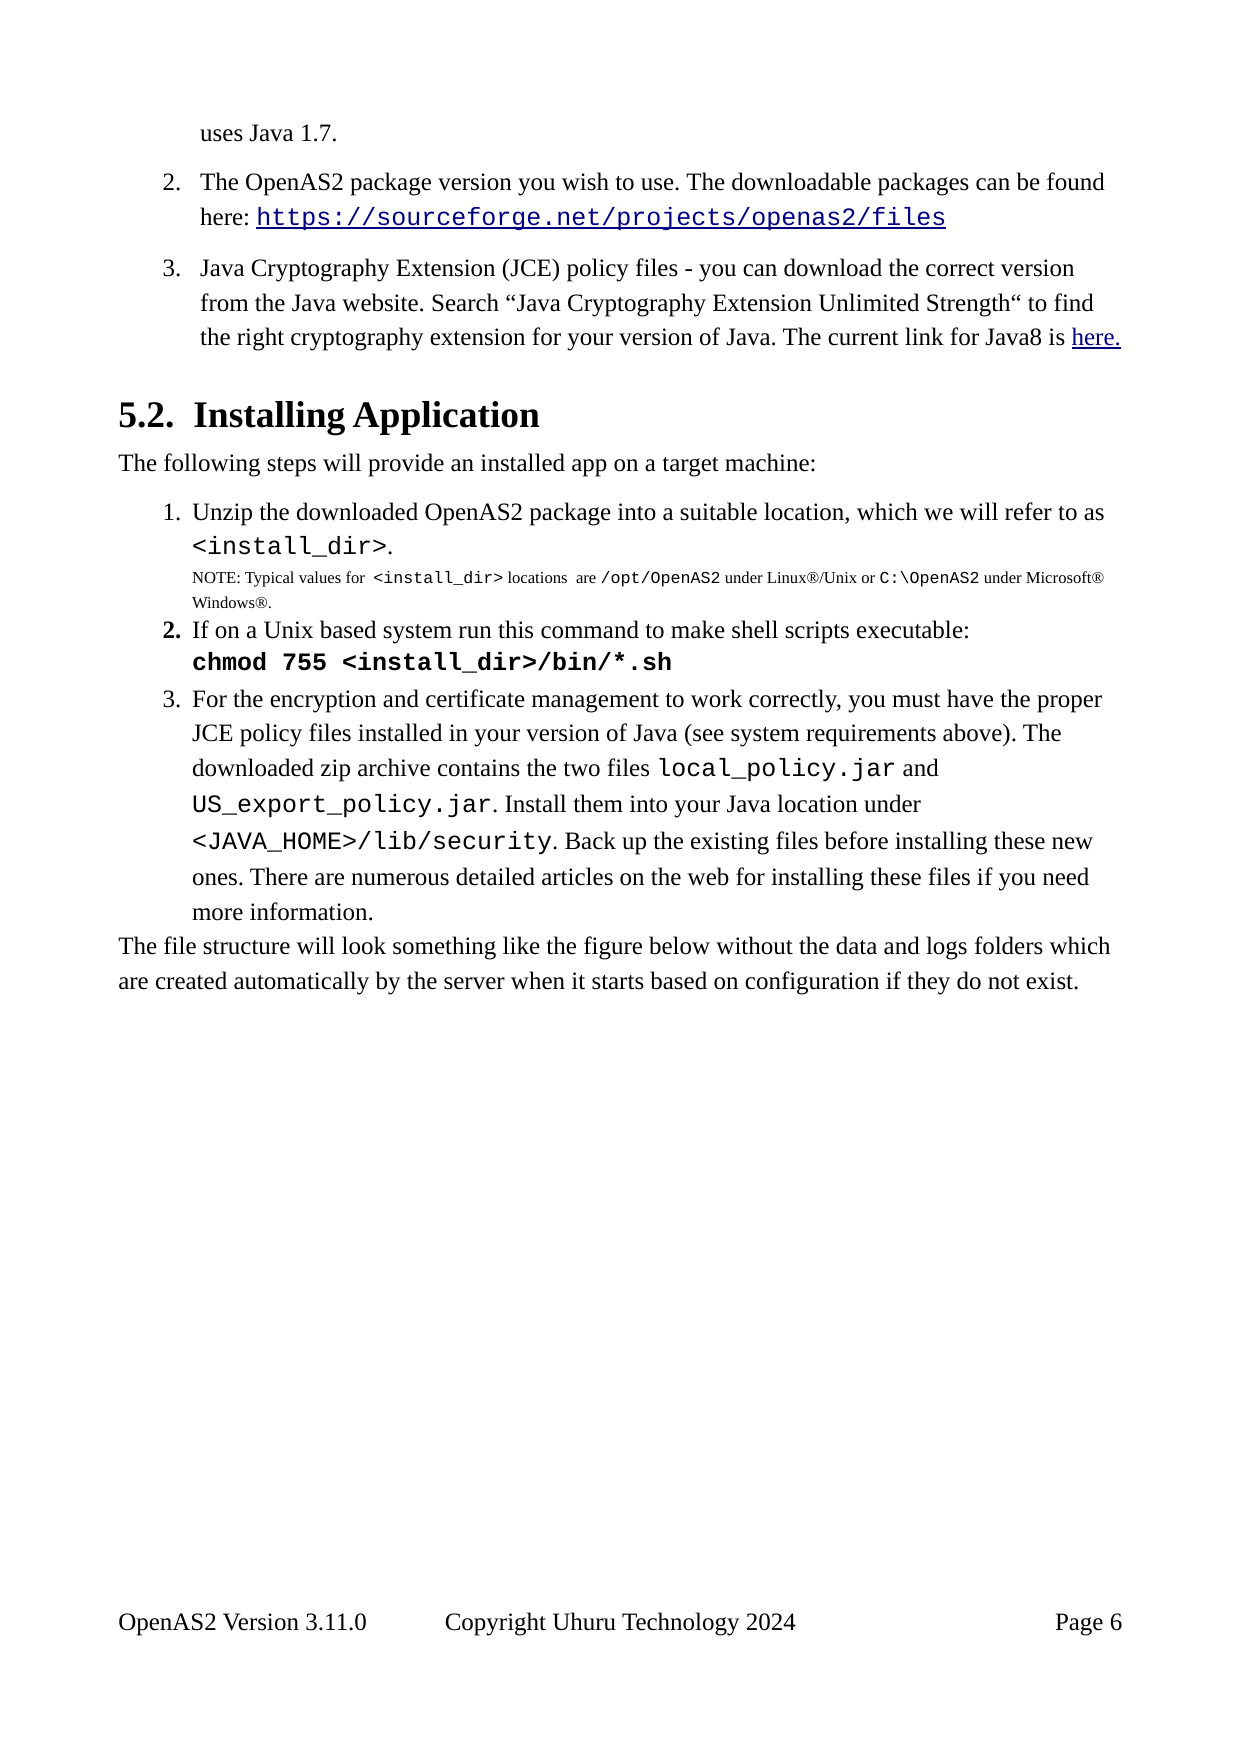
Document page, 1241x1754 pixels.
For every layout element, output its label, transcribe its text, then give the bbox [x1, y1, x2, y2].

list The OpenAS2 package version you wish to use. The downloadable packages can be found here: https://sourceforge.net/projects/openas2/files [162, 167, 1122, 232]
list If on a Unix based system run this command to make shell scripts executable: chmod 755 <install_dir>/bin/*.sh [162, 616, 1122, 678]
subtitle Installing Application [118, 392, 1122, 435]
list Unzip the downloaded OpenAS2 package into a suitable location, which we will refer to as <install_dir>. [162, 497, 1122, 562]
list uses Java 1.7. [162, 118, 1122, 147]
list NOTE: Typical values for <install_dir> locations are /opt/OpenAS2 under Linux®/Unix or C:\OpenAS2 under Microsoft® Windows®. [162, 568, 1122, 612]
text The following steps will provide an installed app on a target machine: [118, 448, 1122, 476]
list Java Cryptography Extension (JCE) policy files - you can download the correct version from the Java website. Search “Java Cryptography Extension Unlimited Strength“ to find the right cryptography extension for your version of Java. The current link for Java8 is here. [162, 253, 1122, 351]
list For the encryption and certificate management to work correctly, you must have the proper JCE policy files installed in your version of Java (see system requirements above). The downloaded zip archive contains the two files local_policy.jar and US_export_policy.jar. Install them into your Java location under <JAVA_HOME>/lib/security. Back up the existing files before installing these new ones. There are numerous detailed articles on the web for installing these files if you need more information. [162, 684, 1122, 926]
text The file structure will look something like the figure below without the data and logs folders which are created automatically by the server when it starts based on configuration if they do not exist. [118, 931, 1122, 995]
